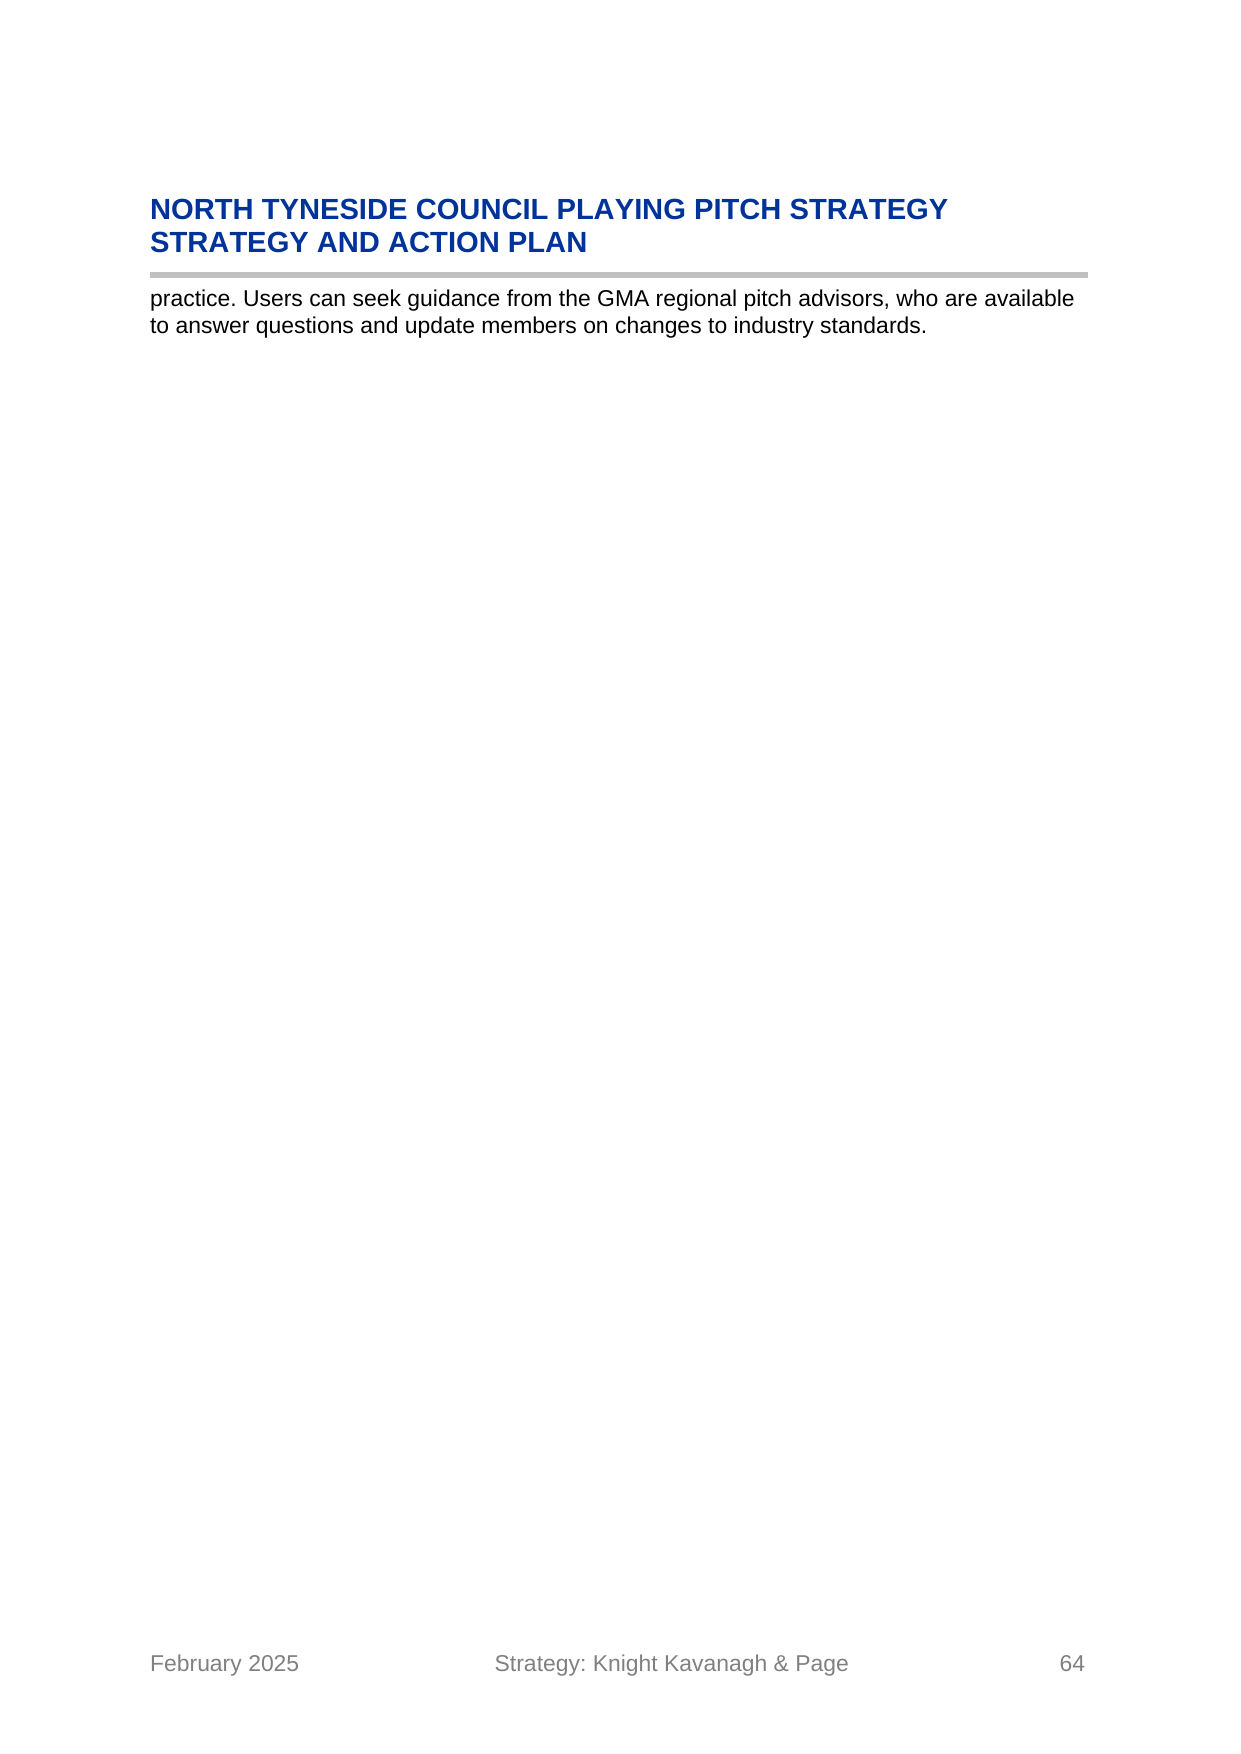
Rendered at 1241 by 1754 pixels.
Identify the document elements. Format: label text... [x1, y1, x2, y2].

list practice. Users can seek guidance from the GMA regional pitch advisors, who are available to answer questions and update members on changes to industry standards. [150, 285, 1093, 338]
